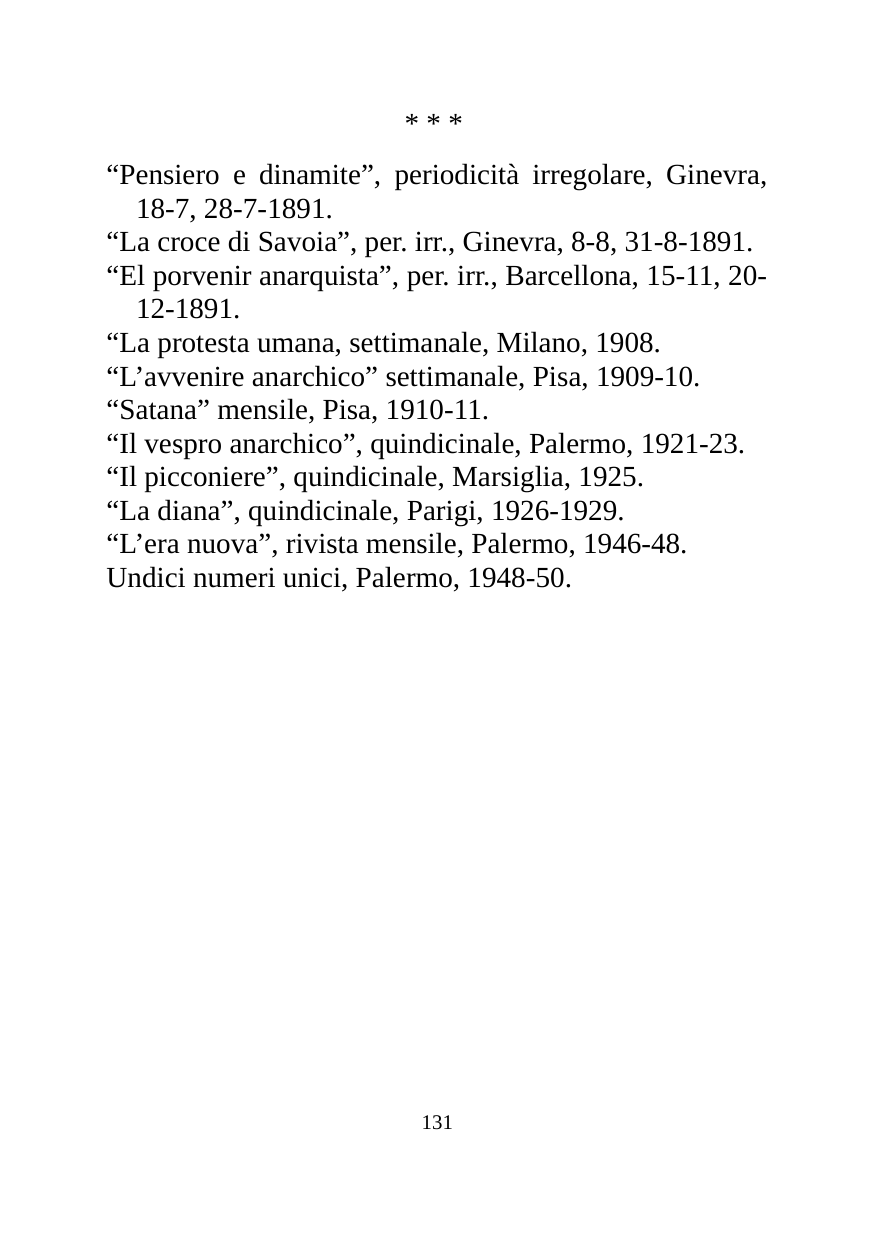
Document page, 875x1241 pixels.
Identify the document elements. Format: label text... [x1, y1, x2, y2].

text “El porvenir anarquista”, per. irr., Barcellona, 15-11, 20-12-1891. [106, 258, 768, 325]
text * * * [106, 106, 768, 140]
text “Il picconiere”, quindicinale, Marsiglia, 1925. [106, 459, 768, 493]
text “La diana”, quindicinale, Parigi, 1926-1929. [106, 493, 768, 526]
text “L’era nuova”, rivista mensile, Palermo, 1946-48. [106, 526, 768, 560]
text “Il vespro anarchico”, quindicinale, Palermo, 1921-23. [106, 426, 768, 459]
text “Pensiero e dinamite”, periodicità irregolare, Ginevra, 18-7, 28-7-1891. [106, 157, 768, 224]
text “L’avvenire anarchico” settimanale, Pisa, 1909-10. [106, 359, 768, 392]
text “Satana” mensile, Pisa, 1910-11. [106, 392, 768, 426]
text “La croce di Savoia”, per. irr., Ginevra, 8-8, 31-8-1891. [106, 224, 768, 258]
text Undici numeri unici, Palermo, 1948-50. [106, 560, 768, 593]
text “La protesta umana, settimanale, Milano, 1908. [106, 325, 768, 359]
